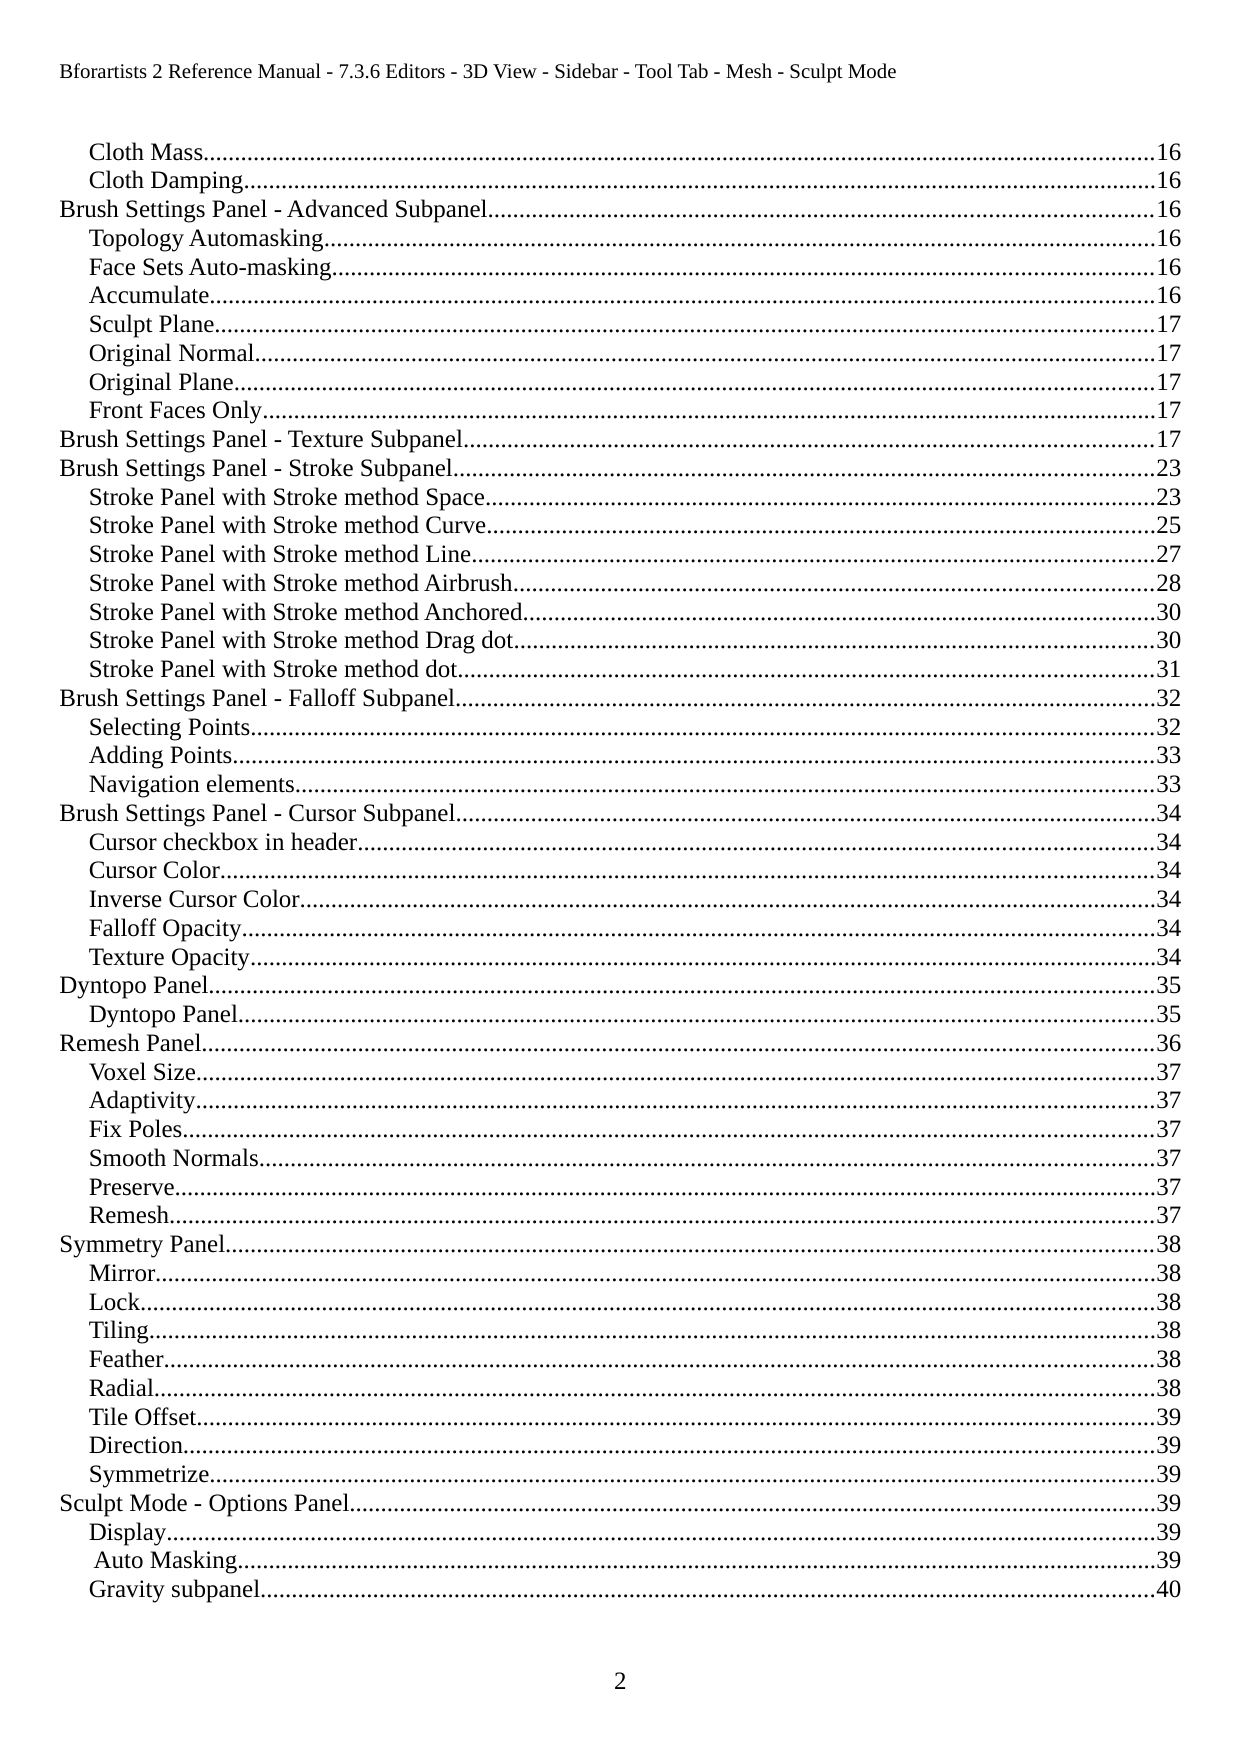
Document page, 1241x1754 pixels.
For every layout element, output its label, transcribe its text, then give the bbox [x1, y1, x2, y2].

text Remesh Panel 36 [59, 1028, 1181, 1057]
text Cursor Color 34 [88, 855, 1181, 884]
text Radial 38 [88, 1373, 1181, 1402]
text Falloff Opacity 34 [88, 913, 1181, 942]
text Cursor checkbox in header 34 [88, 827, 1181, 855]
text Brush Settings Panel - Stroke Subpanel 23 [59, 453, 1181, 482]
text Sculpt Plane 17 [88, 309, 1181, 338]
text Stroke Panel with Stroke method Drag dot 30 [88, 625, 1181, 654]
text Dyntopo Panel 35 [59, 970, 1181, 999]
text Inverse Cursor Color 34 [88, 884, 1181, 913]
text Direction 39 [88, 1430, 1181, 1459]
text Stroke Panel with Stroke method Space 23 [88, 482, 1181, 510]
text Lock 38 [88, 1287, 1181, 1315]
text Cloth Damping 16 [88, 165, 1181, 194]
text Tiling 38 [88, 1315, 1181, 1344]
text Front Faces Only 17 [88, 395, 1181, 424]
text Original Plane 17 [88, 367, 1181, 395]
text Brush Settings Panel - Falloff Subpanel 32 [59, 683, 1181, 712]
text Auto Masking 39 [88, 1545, 1181, 1574]
text Smooth Normals 37 [88, 1143, 1181, 1172]
text Symmetrize 39 [88, 1459, 1181, 1488]
text Preserve 37 [88, 1172, 1181, 1200]
text Adding Points 33 [88, 740, 1181, 769]
text Cloth Mass 16 [88, 137, 1181, 165]
text Brush Settings Panel - Texture Subpanel 17 [59, 424, 1181, 453]
text Selecting Points 32 [88, 712, 1181, 740]
text Texture Opacity 34 [88, 942, 1181, 970]
text Remesh 37 [88, 1200, 1181, 1229]
text Brush Settings Panel - Cursor Subpanel 34 [59, 798, 1181, 827]
text Stroke Panel with Stroke method Anchored 30 [88, 597, 1181, 625]
text Stroke Panel with Stroke method Line 27 [88, 539, 1181, 568]
text Feather 38 [88, 1344, 1181, 1373]
text Face Sets Auto-masking 16 [88, 252, 1181, 280]
text Accumulate 16 [88, 280, 1181, 309]
text Tile Offset 39 [88, 1402, 1181, 1430]
text Symmetry Panel 38 [59, 1229, 1181, 1258]
text Stroke Panel with Stroke method dot 31 [88, 654, 1181, 683]
text Dyntopo Panel 35 [88, 999, 1181, 1028]
text Topology Automasking 16 [88, 223, 1181, 252]
text Navigation elements 33 [88, 769, 1181, 798]
text Gravity subpanel 40 [88, 1574, 1181, 1603]
text Brush Settings Panel - Advanced Subpanel 16 [59, 194, 1181, 223]
text Sculpt Mode - Options Panel 39 [59, 1488, 1181, 1517]
text Display 39 [88, 1517, 1181, 1545]
text Mirror 38 [88, 1258, 1181, 1287]
text Stroke Panel with Stroke method Airbrush 28 [88, 568, 1181, 597]
text Stroke Panel with Stroke method Curve 25 [88, 510, 1181, 539]
text Voxel Size 37 [88, 1057, 1181, 1085]
text Fix Poles 37 [88, 1114, 1181, 1143]
text Original Normal 17 [88, 338, 1181, 367]
text Adaptivity 37 [88, 1085, 1181, 1114]
